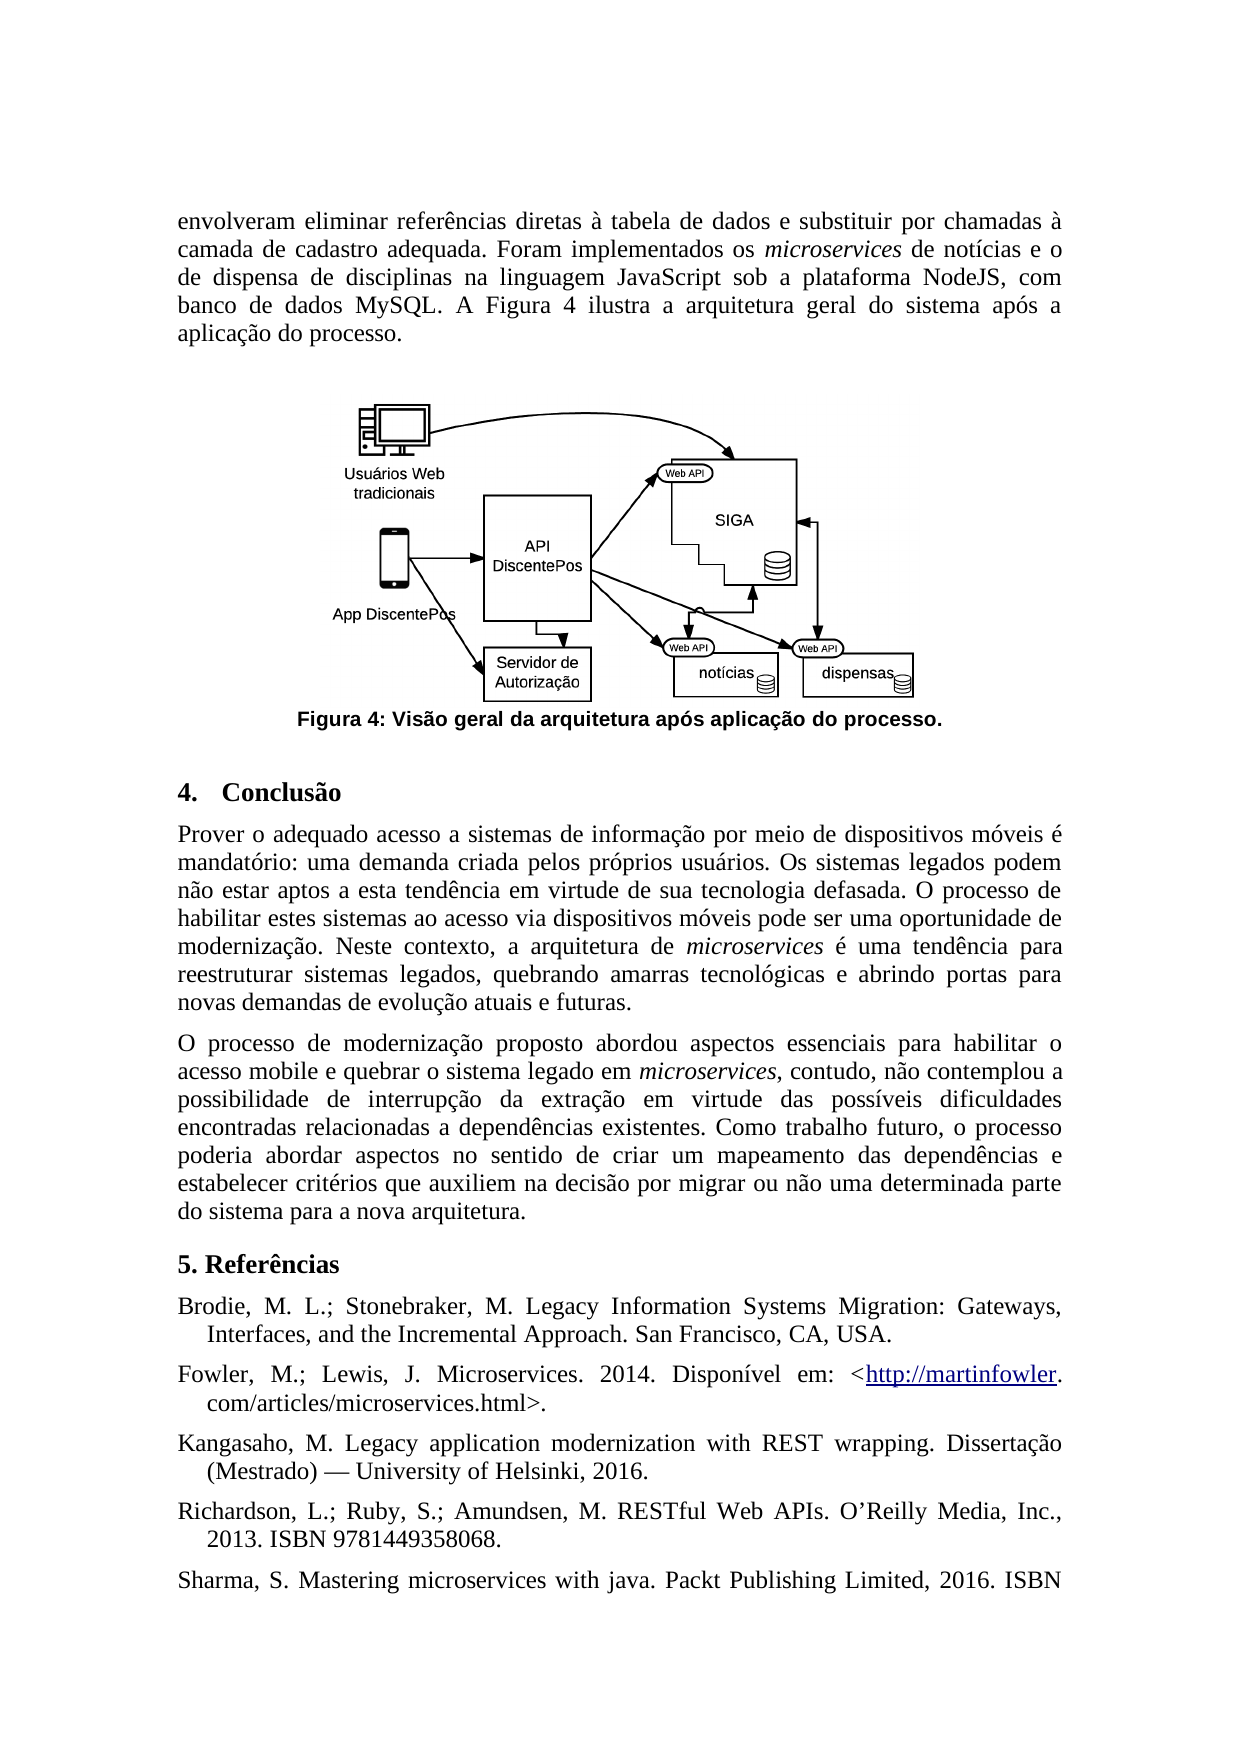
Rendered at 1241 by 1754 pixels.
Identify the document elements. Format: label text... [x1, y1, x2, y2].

text Fowler, M.; Lewis, J. Microservices. 2014. Disponível em: <http://martinfowler. com/articles/microservices.html>. [177, 1360, 1063, 1416]
text envolveram eliminar referências diretas à tabela de dados e substituir por chamadas à camada de cadastro adequada. Foram implementados os microservices de notícias e o de dispensa de disciplinas na linguagem JavaScript sob a plataforma NodeJS, com banco de dados MySQL. A Figura 4 ilustra a arquitetura geral do sistema após a aplicação do processo. [177, 207, 1063, 347]
picture [320, 394, 920, 708]
text 5. Referências [177, 1249, 1063, 1279]
text Kangasaho, M. Legacy application modernization with REST wrapping. Dissertação (Mestrado) — University of Helsinki, 2016. [177, 1429, 1063, 1485]
text Prover o adequado acesso a sistemas de informação por meio de dispositivos móveis é mandatório: uma demanda criada pelos próprios usuários. Os sistemas legados podem não estar aptos a esta tendência em virtude de sua tecnologia defasada. O processo de habilitar estes sistemas ao acesso via dispositivos móveis pode ser uma oportunidade de modernização. Neste contexto, a arquitetura de microservices é uma tendência para reestruturar sistemas legados, quebrando amarras tecnológicas e abrindo portas para novas demandas de evolução atuais e futuras. [177, 820, 1063, 1016]
text O processo de modernização proposto abordou aspectos essenciais para habilitar o acesso mobile e quebrar o sistema legado em microservices, contudo, não contemplou a possibilidade de interrupção da extração em virtude das possíveis dificuldades encontradas relacionadas a dependências existentes. Como trabalho futuro, o processo poderia abordar aspectos no sentido de criar um mapeamento das dependências e estabelecer critérios que auxiliem na decisão por migrar ou não uma determinada parte do sistema para a nova arquitetura. [177, 1029, 1063, 1225]
text Brodie, M. L.; Stonebraker, M. Legacy Information Systems Migration: Gateways, Interfaces, and the Incremental Approach. San Francisco, CA, USA. [177, 1292, 1063, 1348]
text Figura 4: Visão geral da arquitetura após aplicação do processo. [291, 395, 949, 731]
text Richardson, L.; Ruby, S.; Amundsen, M. RESTful Web APIs. O’Reilly Media, Inc., 2013. ISBN 9781449358068. [177, 1497, 1063, 1553]
title Conclusão [177, 372, 1063, 808]
text Sharma, S. Mastering microservices with java. Packt Publishing Limited, 2016. ISBN [177, 1566, 1063, 1594]
